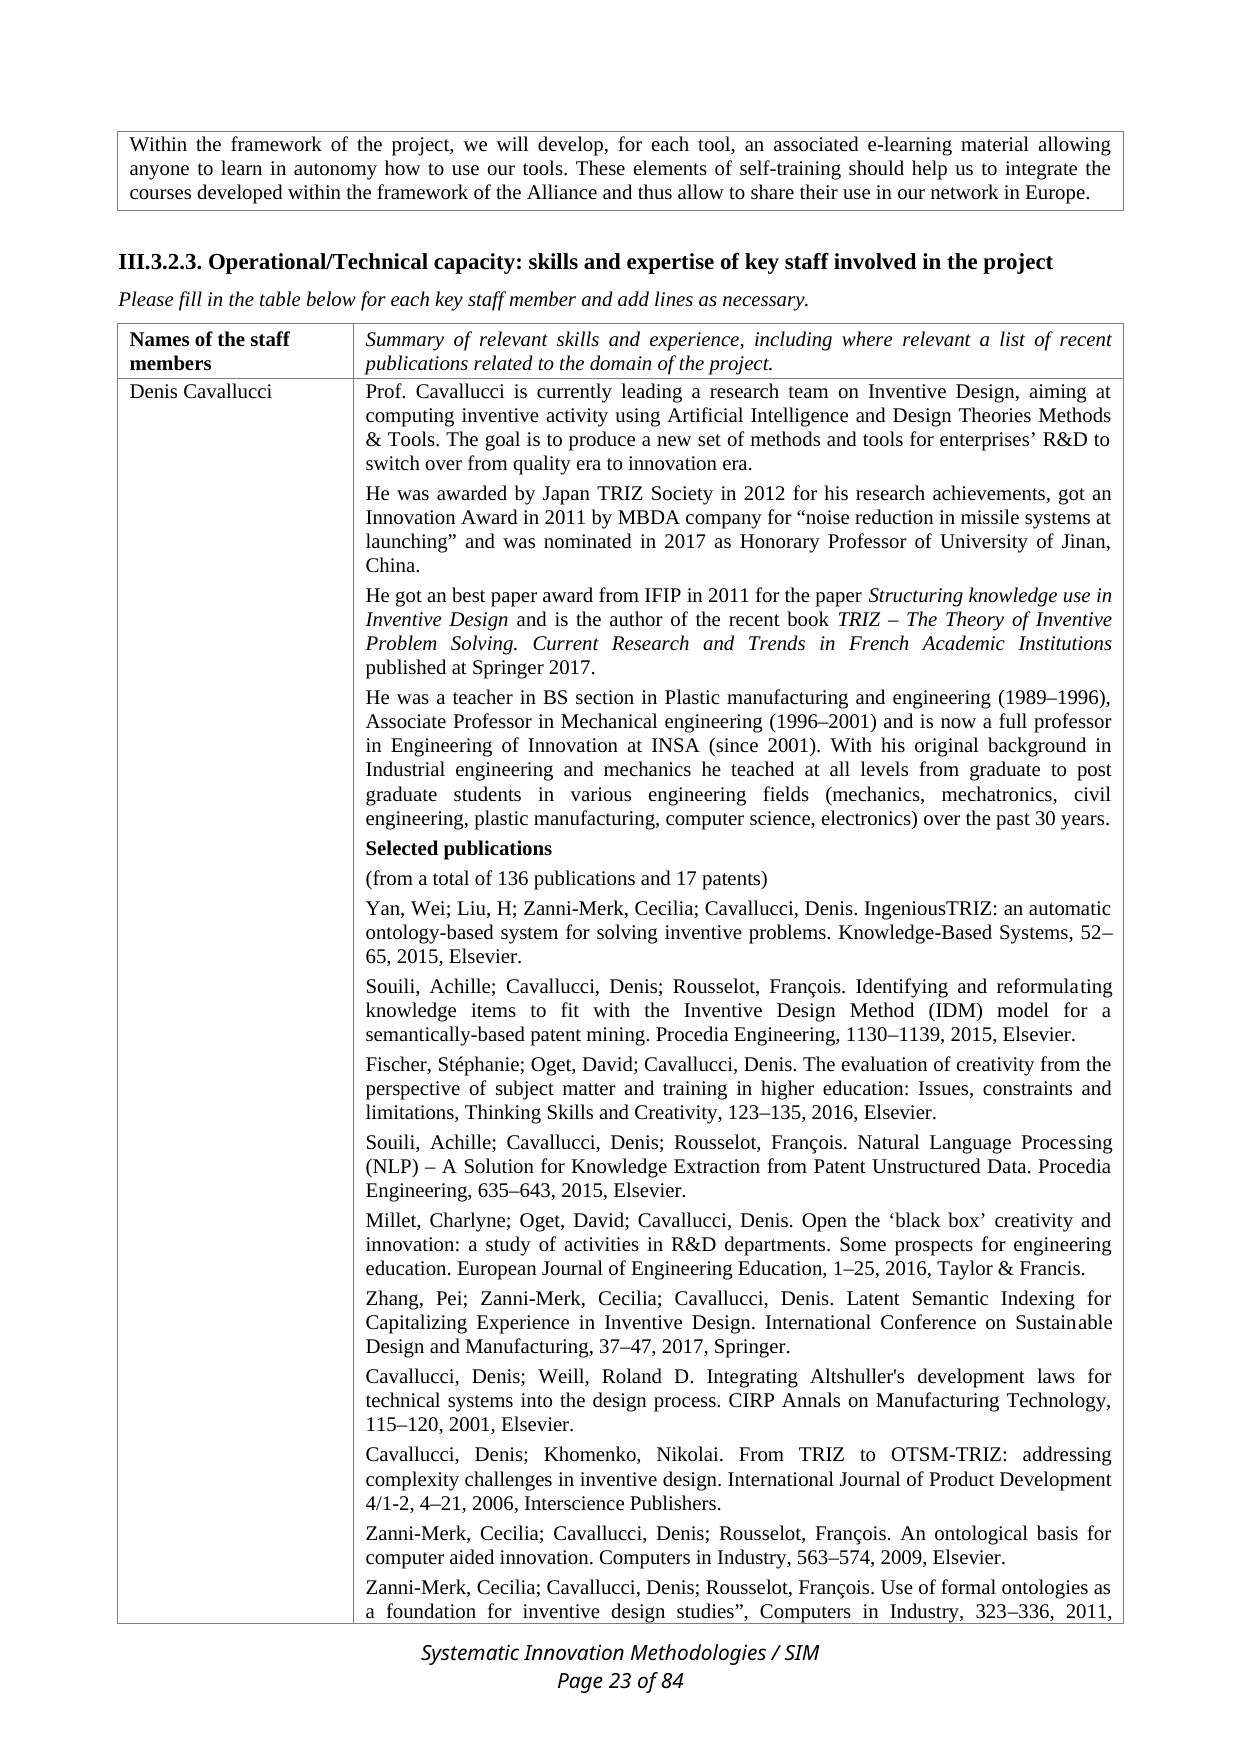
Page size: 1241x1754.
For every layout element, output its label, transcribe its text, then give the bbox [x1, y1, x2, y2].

text III.3.2.3. Operational/Technical capacity: skills and expertise of key staff involved in the project [118, 248, 1122, 274]
table_header Summary of relevant skills and experience, including where relevant a list of recent publications related to the domain of the project. [354, 324, 1123, 378]
table_header Names of the staff members [118, 324, 353, 378]
table_cell Prof. Cavallucci is currently leading a research team on Inventive Design, aiming at computing inventive activity using Artificial Intelligence and Design Theories Methods & Tools. The goal is to produce a new set of methods and tools for enterprises’ R&D to switch over from quality era to innovation era. He was awarded by Japan TRIZ Society in 2012 for his research achievements, got an Innovation Award in 2011 by MBDA company for “noise reduction in missile systems at launching” and was nominated in 2017 as Honorary Professor of University of Jinan, China. He got an best paper award from IFIP in 2011 for the paper Structuring knowledge use in Inventive Design and is the author of the recent book TRIZ – The Theory of Inventive Problem Solving. Current Research and Trends in French Academic Institutions published at Springer 2017. He was a teacher in BS section in Plastic manufacturing and engineering (1989–1996), Associate Professor in Mechanical engineering (1996–2001) and is now a full professor in Engineering of Innovation at INSA (since 2001). With his original background in Industrial engineering and mechanics he teached at all levels from graduate to post graduate students in various engineering fields (mechanics, mechatronics, civil engineering, plastic manufacturing, computer science, electronics) over the past 30 years. Selected publications (from a total of 136 publications and 17 patents) Yan, Wei; Liu, H; Zanni-Merk, Cecilia; Cavallucci, Denis. IngeniousTRIZ: an automatic ontology-based system for solving inventive problems. Knowledge-Based Systems, 52–65, 2015, Elsevier. Souili, Achille; Cavallucci, Denis; Rousselot, François. Identifying and reformula­ting knowledge items to fit with the Inventive Design Method (IDM) model for a semantically-based patent mining. Procedia Engineering, 1130–1139, 2015, Elsevier. Fischer, Stéphanie; Oget, David; Cavallucci, Denis. The evaluation of creativity from the perspective of subject matter and training in higher education: Issues, constraints and limitations, Thinking Skills and Creativity, 123–135, 2016, Elsevier. Souili, Achille; Cavallucci, Denis; Rousselot, François. Natural Language Proces­sing (NLP) – A Solution for Knowledge Extraction from Patent Unstructured Data. Procedia Engineering, 635–643, 2015, Elsevier. Millet, Charlyne; Oget, David; Cavallucci, Denis. Open the ‘black box’ creativity and innovation: a study of activities in R&D departments. Some prospects for engineering education. European Journal of Engineering Education, 1–25, 2016, Taylor & Francis. Zhang, Pei; Zanni-Merk, Cecilia; Cavallucci, Denis. Latent Semantic Indexing for Capitalizing Experience in Inventive Design. International Conference on Sustain­able Design and Manufacturing, 37–47, 2017, Springer. Cavallucci, Denis; Weill, Roland D. Integrating Altshuller's development laws for technical systems into the design process. CIRP Annals on Manufacturing Technology, 115–120, 2001, Elsevier. Cavallucci, Denis; Khomenko, Nikolai. From TRIZ to OTSM-TRIZ: addressing complexity challenges in inventive design. International Journal of Product Development 4/1-2, 4–21, 2006, Interscience Publishers. Zanni-Merk, Cecilia; Cavallucci, Denis; Rousselot, François. An ontological basis for computer aided innovation. Computers in Industry, 563–574, 2009, Elsevier. Zanni-Merk, Cecilia; Cavallucci, Denis; Rousselot, François. Use of formal ontologies as a foundation for inventive design studies”, Computers in Industry, 323–336, 2011, [354, 379, 1123, 1623]
table_cell Denis Cavallucci [118, 379, 353, 1623]
text Please fill in the table below for each key staff member and add lines as necessary. [118, 287, 1122, 311]
table_header Within the framework of the project, we will develop, for each tool, an associated e-learning material allowing anyone to learn in autonomy how to use our tools. These elements of self-training should help us to integrate the courses developed within the framework of the Alliance and thus allow to share their use in our network in Europe. [118, 132, 1123, 210]
